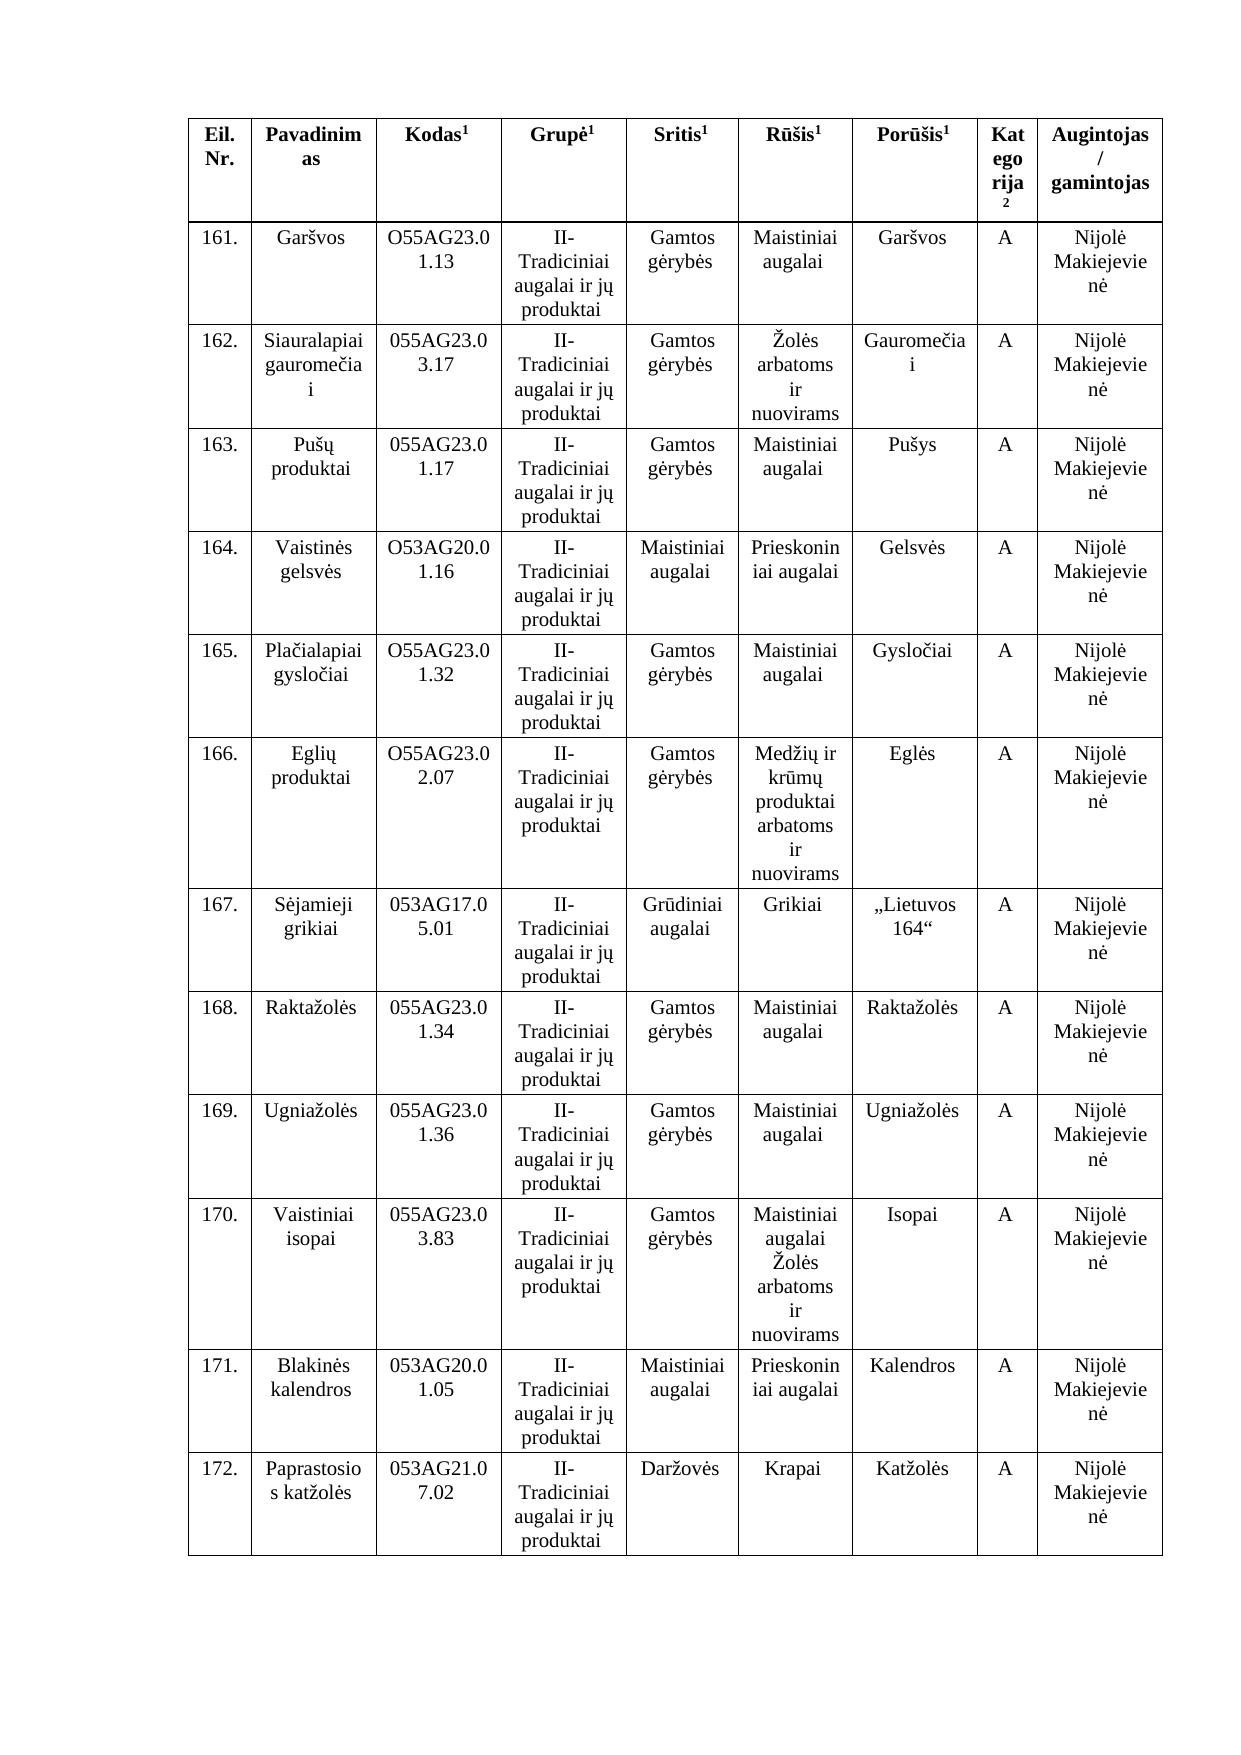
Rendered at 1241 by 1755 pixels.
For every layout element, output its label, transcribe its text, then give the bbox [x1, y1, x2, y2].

table_cell A [978, 635, 1037, 737]
table_cell 168. [189, 992, 251, 1094]
table_cell II-Tradiciniai augalai ir jų produktai [502, 325, 626, 427]
table_cell A [978, 889, 1037, 991]
table_cell Siauralapiai gauromečiai [252, 325, 376, 427]
table_cell Plačialapiai gysločiai [252, 635, 376, 737]
table_cell O55AG23.02.07 [377, 738, 501, 888]
table_cell A [978, 738, 1037, 888]
table_cell Nijolė Makiejevienė [1038, 223, 1162, 324]
table_cell Gauromečiai [853, 325, 977, 427]
table_cell Nijolė Makiejevienė [1038, 738, 1162, 888]
table_cell 171. [189, 1350, 251, 1452]
table_cell II-Tradiciniai augalai ir jų produktai [502, 1199, 626, 1349]
table_cell Medžių ir krūmų produktai arbatoms ir nuovirams [739, 738, 852, 888]
table_cell Sėjamieji grikiai [252, 889, 376, 991]
table_cell Nijolė Makiejevienė [1038, 532, 1162, 634]
table_cell 164. [189, 532, 251, 634]
table_cell Žolės arbatoms ir nuovirams [739, 325, 852, 427]
table_cell A [978, 532, 1037, 634]
table_cell Pušų produktai [252, 429, 376, 531]
table_cell Maistiniai augalai [739, 223, 852, 324]
table_cell 162. [189, 325, 251, 427]
table_cell Raktažolės [853, 992, 977, 1094]
table_cell Nijolė Makiejevienė [1038, 325, 1162, 427]
table_cell A [978, 992, 1037, 1094]
table_cell Raktažolės [252, 992, 376, 1094]
table_cell Garšvos [853, 223, 977, 324]
table_cell 166. [189, 738, 251, 888]
table_cell A [978, 429, 1037, 531]
table_cell Maistiniai augalai [627, 532, 738, 634]
table_cell II-Tradiciniai augalai ir jų produktai [502, 429, 626, 531]
table_cell Pušys [853, 429, 977, 531]
table_header Augintojas/ gamintojas [1038, 119, 1162, 221]
table_cell Nijolė Makiejevienė [1038, 1350, 1162, 1452]
table_cell O55AG23.01.32 [377, 635, 501, 737]
table_cell Nijolė Makiejevienė [1038, 1095, 1162, 1197]
table_cell Eglių produktai [252, 738, 376, 888]
table_cell Maistiniai augalai [627, 1350, 738, 1452]
table_cell II-Tradiciniai augalai ir jų produktai [502, 738, 626, 888]
table_cell Gamtos gėrybės [627, 325, 738, 427]
table_cell Maistiniai augalai [739, 992, 852, 1094]
table_cell Katžolės [853, 1453, 977, 1555]
table_cell 055AG23.03.83 [377, 1199, 501, 1349]
table_cell Ugniažolės [252, 1095, 376, 1197]
table_cell Gamtos gėrybės [627, 738, 738, 888]
table_cell Grūdiniai augalai [627, 889, 738, 991]
table_cell Krapai [739, 1453, 852, 1555]
table_cell 167. [189, 889, 251, 991]
table_header Porūšis1 [853, 119, 977, 221]
table_cell Vaistiniai isopai [252, 1199, 376, 1349]
table_cell 055AG23.01.34 [377, 992, 501, 1094]
table_cell Blakinės kalendros [252, 1350, 376, 1452]
table_cell Kalendros [853, 1350, 977, 1452]
table_cell Gamtos gėrybės [627, 429, 738, 531]
table_cell II-Tradiciniai augalai ir jų produktai [502, 992, 626, 1094]
table_cell Maistiniai augalai [739, 429, 852, 531]
table_cell Prieskoniniai augalai [739, 1350, 852, 1452]
table_cell 161. [189, 223, 251, 324]
table_cell Garšvos [252, 223, 376, 324]
table_cell A [978, 325, 1037, 427]
table_cell II-Tradiciniai augalai ir jų produktai [502, 635, 626, 737]
table_cell Gelsvės [853, 532, 977, 634]
table_cell Eglės [853, 738, 977, 888]
table_header Eil. Nr. [189, 119, 251, 221]
table_cell 172. [189, 1453, 251, 1555]
table_cell 055AG23.01.17 [377, 429, 501, 531]
table_cell 055AG23.03.17 [377, 325, 501, 427]
table_cell 163. [189, 429, 251, 531]
table_cell Maistiniai augalai [739, 635, 852, 737]
table_cell Nijolė Makiejevienė [1038, 1199, 1162, 1349]
table_cell Nijolė Makiejevienė [1038, 992, 1162, 1094]
table_cell A [978, 1199, 1037, 1349]
table_cell Nijolė Makiejevienė [1038, 429, 1162, 531]
table_cell Ugniažolės [853, 1095, 977, 1197]
table_cell A [978, 1095, 1037, 1197]
table_cell 055AG23.01.36 [377, 1095, 501, 1197]
table_cell Daržovės [627, 1453, 738, 1555]
table_cell Isopai [853, 1199, 977, 1349]
table_cell Gamtos gėrybės [627, 635, 738, 737]
table_cell O53AG20.01.16 [377, 532, 501, 634]
table_header Kodas1 [377, 119, 501, 221]
table_header Rūšis1 [739, 119, 852, 221]
table_cell Nijolė Makiejevienė [1038, 1453, 1162, 1555]
table_cell Gamtos gėrybės [627, 223, 738, 324]
table_cell II-Tradiciniai augalai ir jų produktai [502, 889, 626, 991]
table_cell Gamtos gėrybės [627, 992, 738, 1094]
table_cell A [978, 1350, 1037, 1452]
table_cell Nijolė Makiejevienė [1038, 635, 1162, 737]
table_cell Gysločiai [853, 635, 977, 737]
table_cell 170. [189, 1199, 251, 1349]
table_cell A [978, 223, 1037, 324]
table_cell Nijolė Makiejevienė [1038, 889, 1162, 991]
table_cell 053AG20.01.05 [377, 1350, 501, 1452]
table_cell Maistiniai augalai Žolės arbatoms ir nuovirams [739, 1199, 852, 1349]
table_header Sritis1 [627, 119, 738, 221]
table_cell 169. [189, 1095, 251, 1197]
table_header Kategorija2 [978, 119, 1037, 221]
table_cell Grikiai [739, 889, 852, 991]
table_cell Gamtos gėrybės [627, 1199, 738, 1349]
table_cell 053AG17.05.01 [377, 889, 501, 991]
table_cell A [978, 1453, 1037, 1555]
table_cell Vaistinės gelsvės [252, 532, 376, 634]
table_cell II-Tradiciniai augalai ir jų produktai [502, 1095, 626, 1197]
table_cell Prieskoniniai augalai [739, 532, 852, 634]
table_header Pavadinimas [252, 119, 376, 221]
table_cell II-Tradiciniai augalai ir jų produktai [502, 1350, 626, 1452]
table_header Grupė1 [502, 119, 626, 221]
table_cell 053AG21.07.02 [377, 1453, 501, 1555]
table_cell 165. [189, 635, 251, 737]
table_cell O55AG23.01.13 [377, 223, 501, 324]
table_cell Paprastosios katžolės [252, 1453, 376, 1555]
table_cell II-Tradiciniai augalai ir jų produktai [502, 1453, 626, 1555]
table_cell II-Tradiciniai augalai ir jų produktai [502, 532, 626, 634]
table_cell Gamtos gėrybės [627, 1095, 738, 1197]
table_cell „Lietuvos 164“ [853, 889, 977, 991]
table_cell II-Tradiciniai augalai ir jų produktai [502, 223, 626, 324]
table_cell Maistiniai augalai [739, 1095, 852, 1197]
